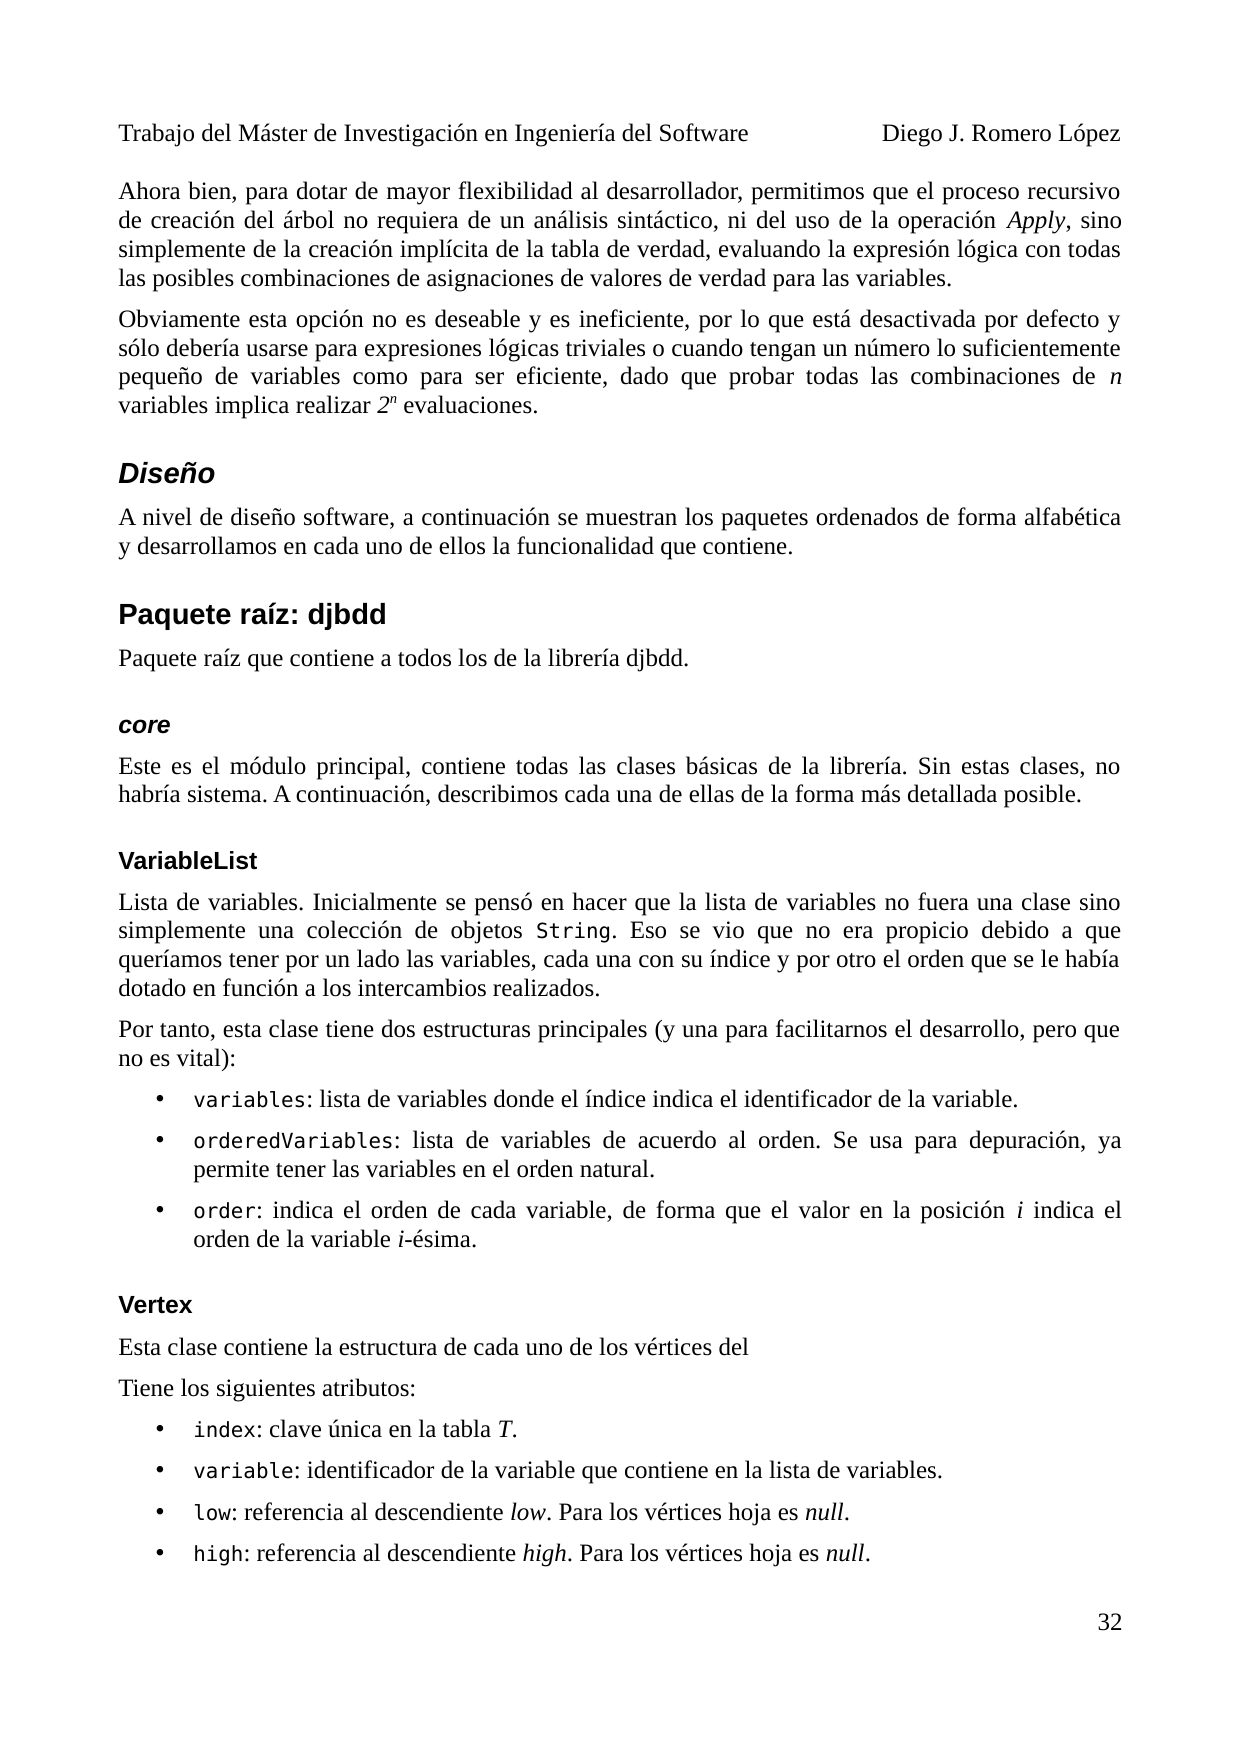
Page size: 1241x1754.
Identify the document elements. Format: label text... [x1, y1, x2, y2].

subtitle Paquete raíz: djbdd [118, 597, 1122, 631]
list high: referencia al descendiente high. Para los vértices hoja es null. [156, 1538, 1122, 1567]
text A nivel de diseño software, a continuación se muestran los paquetes ordenados de forma alfabética y desarrollamos en cada uno de ellos la funcionalidad que contiene. [118, 502, 1122, 560]
text Esta clase contiene la estructura de cada uno de los vértices del [118, 1332, 1122, 1360]
subtitle VariableList [118, 846, 1122, 874]
text Este es el módulo principal, contiene todas las clases básicas de la librería. Sin estas clases, no habría sistema. A continuación, describimos cada una de ellas de la forma más detallada posible. [118, 751, 1122, 808]
list low: referencia al descendiente low. Para los vértices hoja es null. [156, 1497, 1122, 1525]
list index: clave única en la tabla T. [156, 1414, 1122, 1443]
text Obviamente esta opción no es deseable y es ineficiente, por lo que está desactivada por defecto y sólo debería usarse para expresiones lógicas triviales o cuando tengan un número lo suficientemente pequeño de variables como para ser eficiente, dado que probar todas las combinaciones de n variables implica realizar 2n evaluaciones. [118, 304, 1122, 419]
text Lista de variables. Inicialmente se pensó en hacer que la lista de variables no fuera una clase sino simplemente una colección de objetos String. Eso se vio que no era propicio debido a que queríamos tener por un lado las variables, cada una con su índice y por otro el orden que se le había dotado en función a los intercambios realizados. [118, 887, 1122, 1002]
text Por tanto, esta clase tiene dos estructuras principales (y una para facilitarnos el desarrollo, pero que no es vital): [118, 1014, 1122, 1072]
text Tiene los siguientes atributos: [118, 1373, 1122, 1402]
list orderedVariables: lista de variables de acuerdo al orden. Se usa para depuración, ya permite tener las variables en el orden natural. [156, 1126, 1122, 1183]
list order: indica el orden de cada variable, de forma que el valor en la posición i indica el orden de la variable i-ésima. [156, 1196, 1122, 1253]
subtitle Vertex [118, 1291, 1122, 1319]
list variables: lista de variables donde el índice indica el identificador de la variable. [156, 1084, 1122, 1113]
subtitle core [118, 710, 1122, 738]
text Ahora bien, para dotar de mayor flexibilidad al desarrollador, permitimos que el proceso recursivo de creación del árbol no requiera de un análisis sintáctico, ni del uso de la operación Apply, sino simplemente de la creación implícita de la tabla de verdad, evaluando la expresión lógica con todas las posibles combinaciones de asignaciones de valores de verdad para las variables. [118, 176, 1122, 291]
subtitle Diseño [118, 456, 1122, 490]
text Paquete raíz que contiene a todos los de la librería djbdd. [118, 643, 1122, 672]
list variable: identificador de la variable que contiene en la lista de variables. [156, 1455, 1122, 1484]
